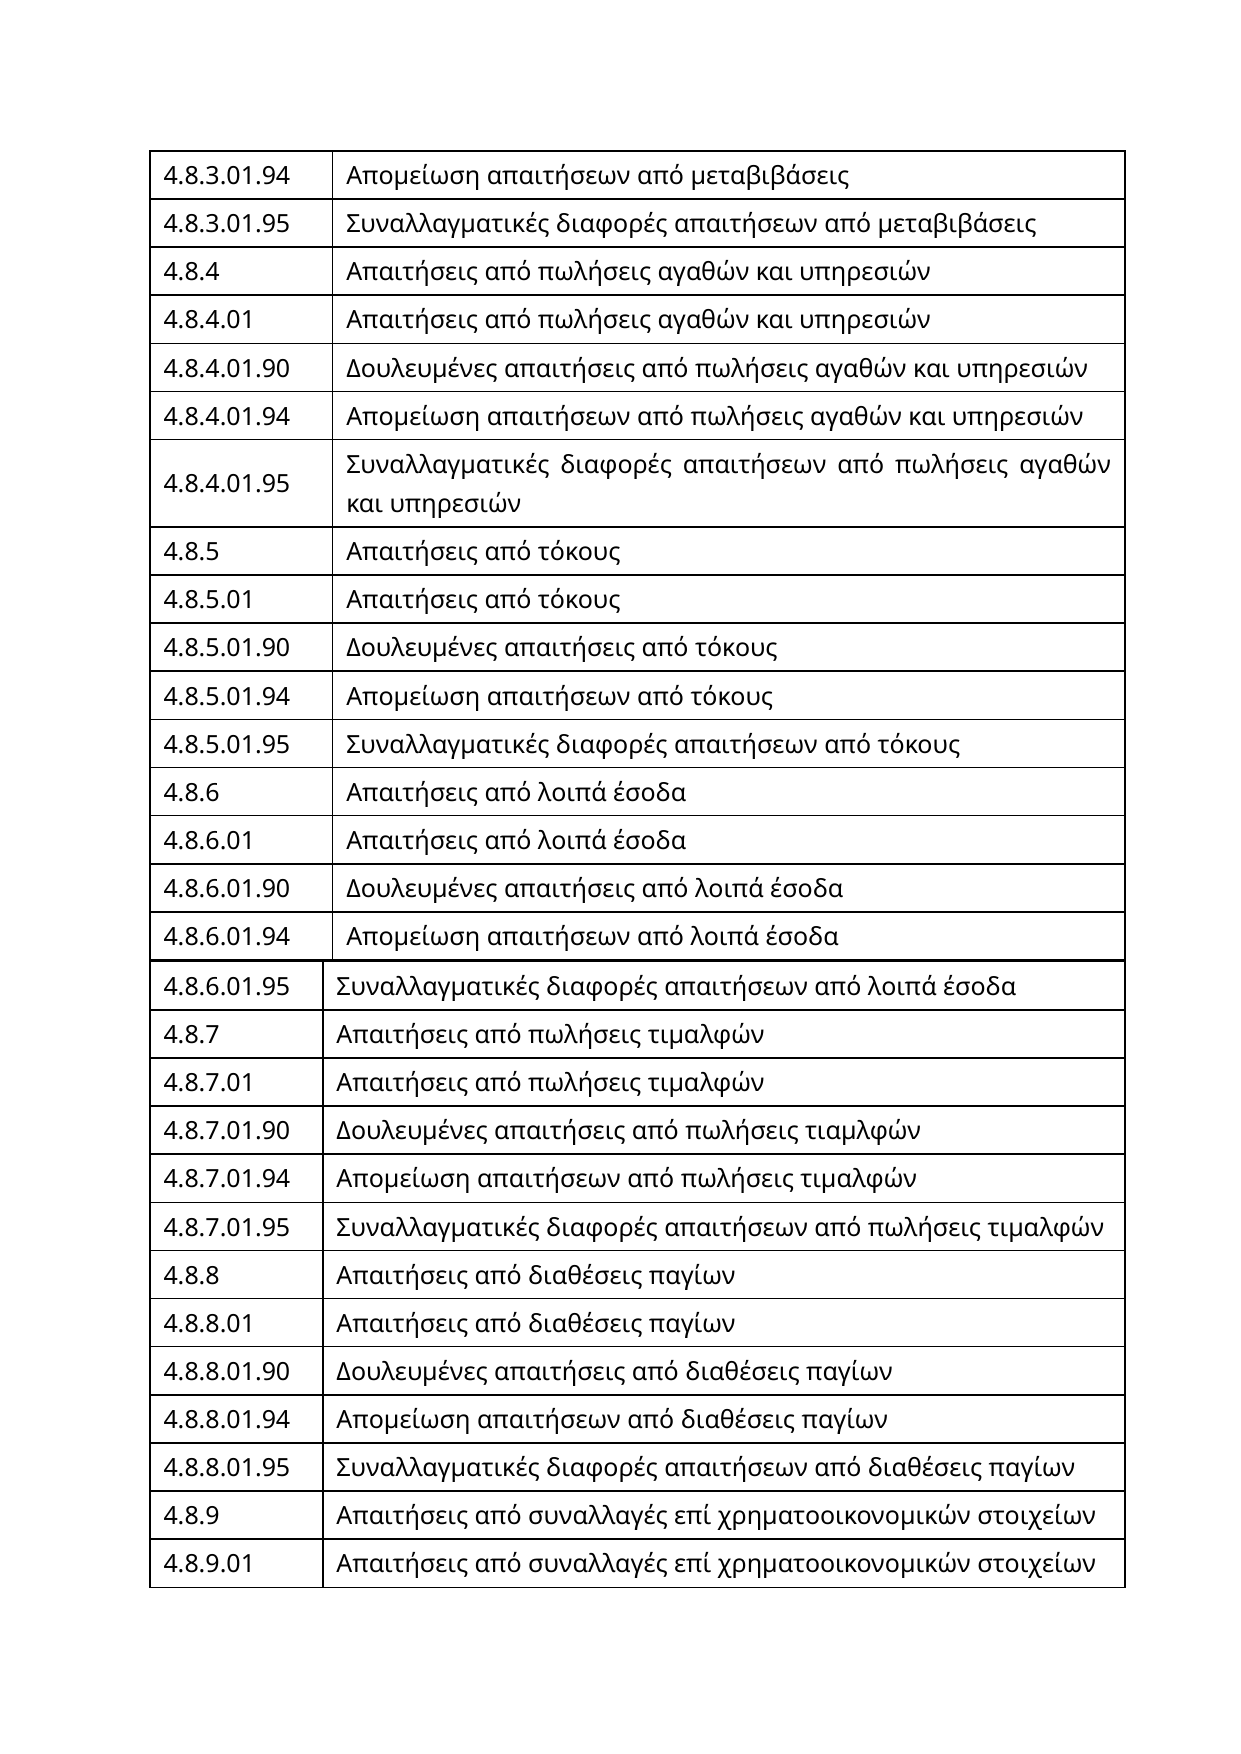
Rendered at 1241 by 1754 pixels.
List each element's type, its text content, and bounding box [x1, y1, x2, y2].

table_cell 4.8.8 [151, 1251, 322, 1298]
table_cell 4.8.6 [151, 768, 332, 815]
table_cell Δουλευμένες απαιτήσεις από πωλήσεις αγαθών και υπηρεσιών [333, 344, 1124, 391]
table_cell 4.8.6.01.94 [151, 913, 332, 959]
table_cell Απαιτήσεις από πωλήσεις τιμαλφών [324, 1011, 1124, 1057]
table_cell Απομείωση απαιτήσεων από διαθέσεις παγίων [324, 1396, 1124, 1442]
table_cell 4.8.7 [151, 1011, 322, 1057]
table_cell 4.8.4 [151, 248, 332, 294]
table_cell 4.8.8.01.95 [151, 1444, 322, 1490]
table_cell Δουλευμένες απαιτήσεις από διαθέσεις παγίων [324, 1347, 1124, 1394]
table_cell 4.8.7.01 [151, 1059, 322, 1105]
table_cell 4.8.5.01 [151, 576, 332, 622]
table_cell 4.8.4.01 [151, 296, 332, 342]
table_cell 4.8.7.01.90 [151, 1107, 322, 1153]
table_cell Δουλευμένες απαιτήσεις από πωλήσεις τιαμλφών [324, 1107, 1124, 1153]
table_cell Απομείωση απαιτήσεων από πωλήσεις αγαθών και υπηρεσιών [333, 392, 1124, 439]
table_cell 4.8.5.01.94 [151, 672, 332, 718]
table_cell Απομείωση απαιτήσεων από μεταβιβάσεις [333, 152, 1124, 198]
table_cell Συναλλαγματικές διαφορές απαιτήσεων από πωλήσεις αγαθών και υπηρεσιών [333, 440, 1124, 526]
table_cell 4.8.8.01 [151, 1299, 322, 1346]
table_cell 4.8.7.01.94 [151, 1155, 322, 1201]
table_cell Απαιτήσεις από πωλήσεις αγαθών και υπηρεσιών [333, 248, 1124, 294]
table_cell Απαιτήσεις από συναλλαγές επί χρηματοοικονομικών στοιχείων [324, 1540, 1124, 1586]
table_cell Απαιτήσεις από διαθέσεις παγίων [324, 1251, 1124, 1298]
table_cell Συναλλαγματικές διαφορές απαιτήσεων από τόκους [333, 720, 1124, 767]
table_cell Απαιτήσεις από διαθέσεις παγίων [324, 1299, 1124, 1346]
table_cell Συναλλαγματικές διαφορές απαιτήσεων από διαθέσεις παγίων [324, 1444, 1124, 1490]
table_cell 4.8.4.01.94 [151, 392, 332, 439]
table_cell 4.8.7.01.95 [151, 1203, 322, 1249]
table_cell 4.8.3.01.94 [151, 152, 332, 198]
table_cell 4.8.9 [151, 1492, 322, 1538]
table_cell 4.8.4.01.95 [151, 440, 332, 526]
table_cell Απαιτήσεις από λοιπά έσοδα [333, 768, 1124, 815]
table_cell 4.8.6.01 [151, 816, 332, 863]
table_cell Απομείωση απαιτήσεων από λοιπά έσοδα [333, 913, 1124, 959]
table_cell Απαιτήσεις από τόκους [333, 528, 1124, 574]
table_cell 4.8.8.01.94 [151, 1396, 322, 1442]
table_cell Απαιτήσεις από πωλήσεις αγαθών και υπηρεσιών [333, 296, 1124, 342]
table_cell 4.8.5 [151, 528, 332, 574]
table_cell Απαιτήσεις από πωλήσεις τιμαλφών [324, 1059, 1124, 1105]
table_header 4.8.6.01.95 [151, 962, 322, 1009]
table_cell 4.8.6.01.90 [151, 865, 332, 911]
table_cell Δουλευμένες απαιτήσεις από λοιπά έσοδα [333, 865, 1124, 911]
table_header Συναλλαγματικές διαφορές απαιτήσεων από λοιπά έσοδα [324, 962, 1124, 1009]
table_cell Δουλευμένες απαιτήσεις από τόκους [333, 624, 1124, 670]
table_cell 4.8.3.01.95 [151, 200, 332, 246]
table_cell Συναλλαγματικές διαφορές απαιτήσεων από μεταβιβάσεις [333, 200, 1124, 246]
table_cell Απαιτήσεις από λοιπά έσοδα [333, 816, 1124, 863]
table_cell 4.8.5.01.90 [151, 624, 332, 670]
table_cell 4.8.5.01.95 [151, 720, 332, 767]
table_cell Απομείωση απαιτήσεων από τόκους [333, 672, 1124, 718]
table_cell Απομείωση απαιτήσεων από πωλήσεις τιμαλφών [324, 1155, 1124, 1201]
table_cell Απαιτήσεις από συναλλαγές επί χρηματοοικονομικών στοιχείων [324, 1492, 1124, 1538]
table_cell 4.8.8.01.90 [151, 1347, 322, 1394]
table_cell 4.8.9.01 [151, 1540, 322, 1586]
table_cell Απαιτήσεις από τόκους [333, 576, 1124, 622]
table_cell Συναλλαγματικές διαφορές απαιτήσεων από πωλήσεις τιμαλφών [324, 1203, 1124, 1249]
table_cell 4.8.4.01.90 [151, 344, 332, 391]
